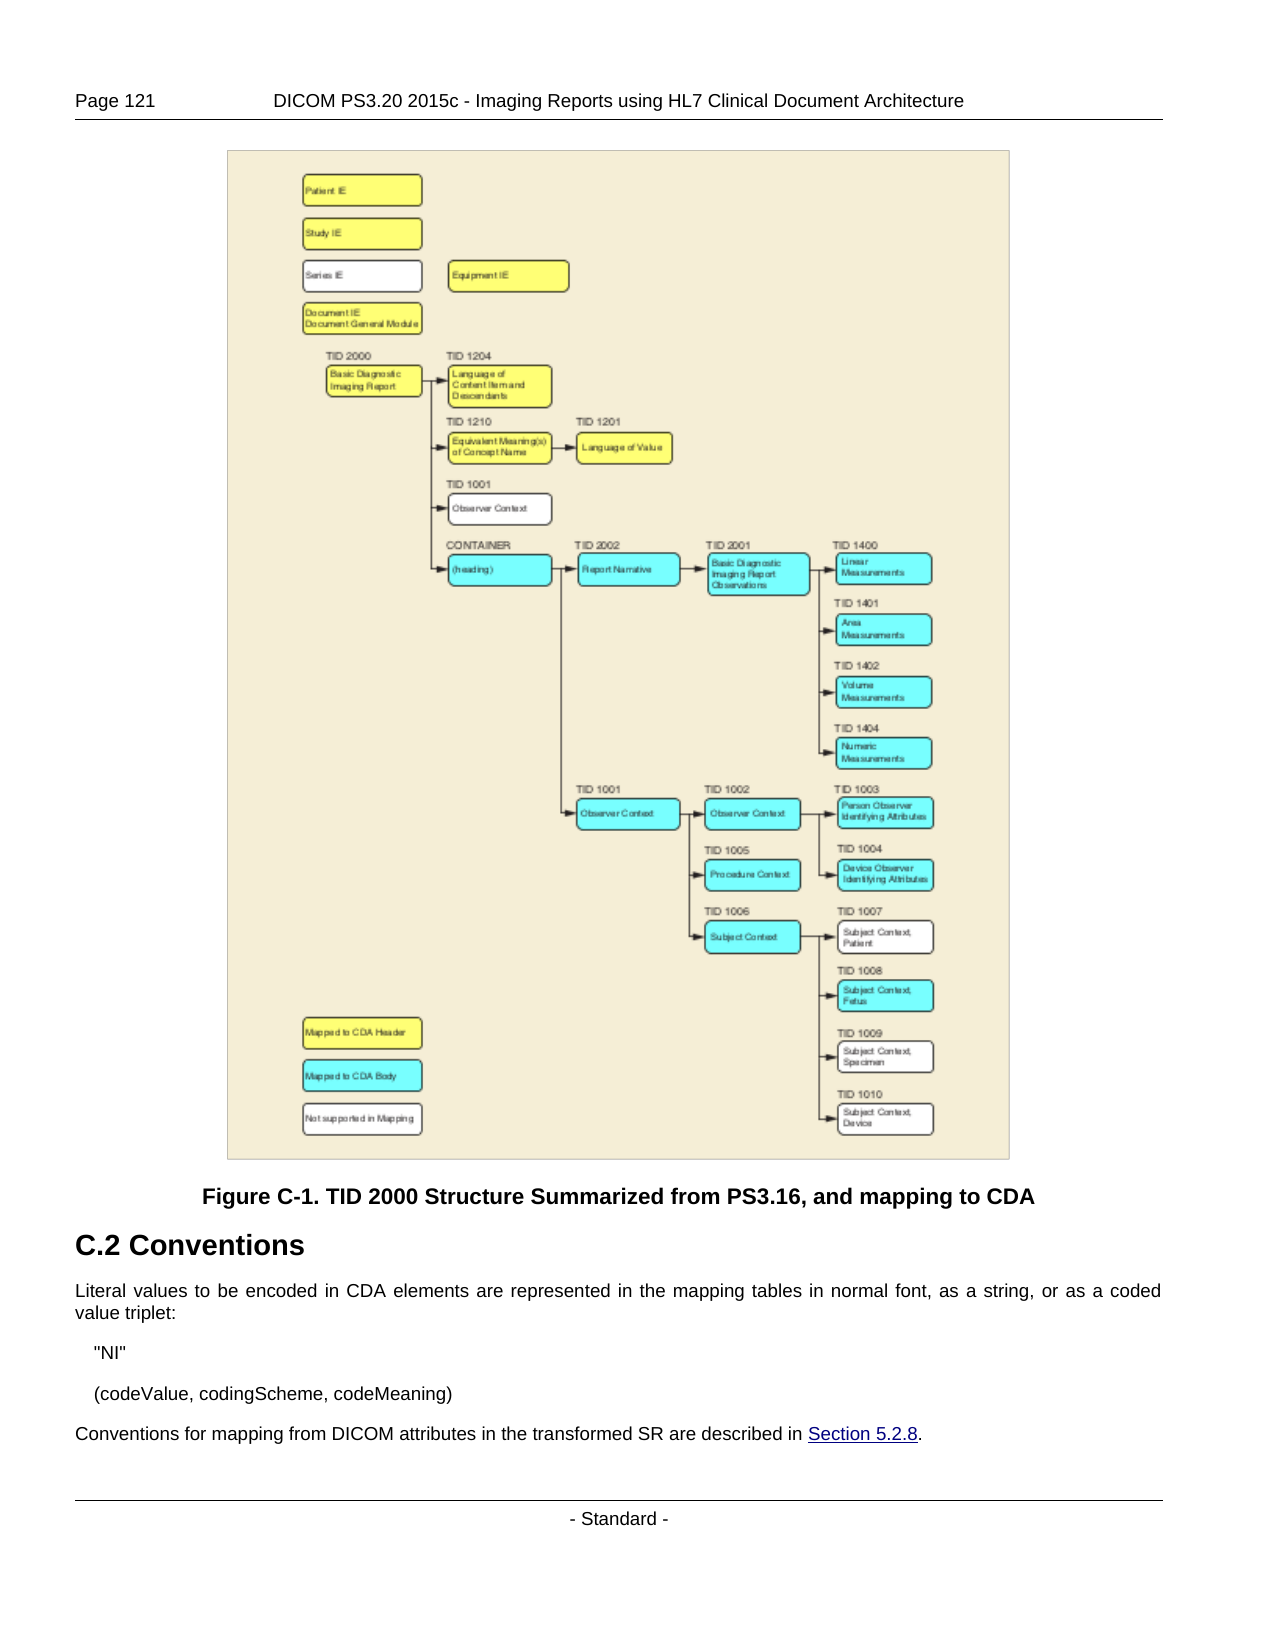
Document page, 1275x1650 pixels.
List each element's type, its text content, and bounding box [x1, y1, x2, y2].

text Literal values to be encoded in CDA elements are represented in the mapping tables in normal font, as a string, or as a coded value triplet: [75, 1280, 1162, 1323]
text "NI" [94, 1342, 1162, 1364]
text C.2 Conventions [75, 1228, 1162, 1261]
text Conventions for mapping from DICOM attributes in the transformed SR are described in Section 5.2.8. [75, 1423, 1162, 1444]
picture [226, 150, 1011, 1161]
text Figure C-1. TID 2000 Structure Summarized from PS3.16, and mapping to CDA [75, 1183, 1162, 1209]
text (codeValue, codingScheme, codeMeaning) [94, 1382, 1162, 1404]
